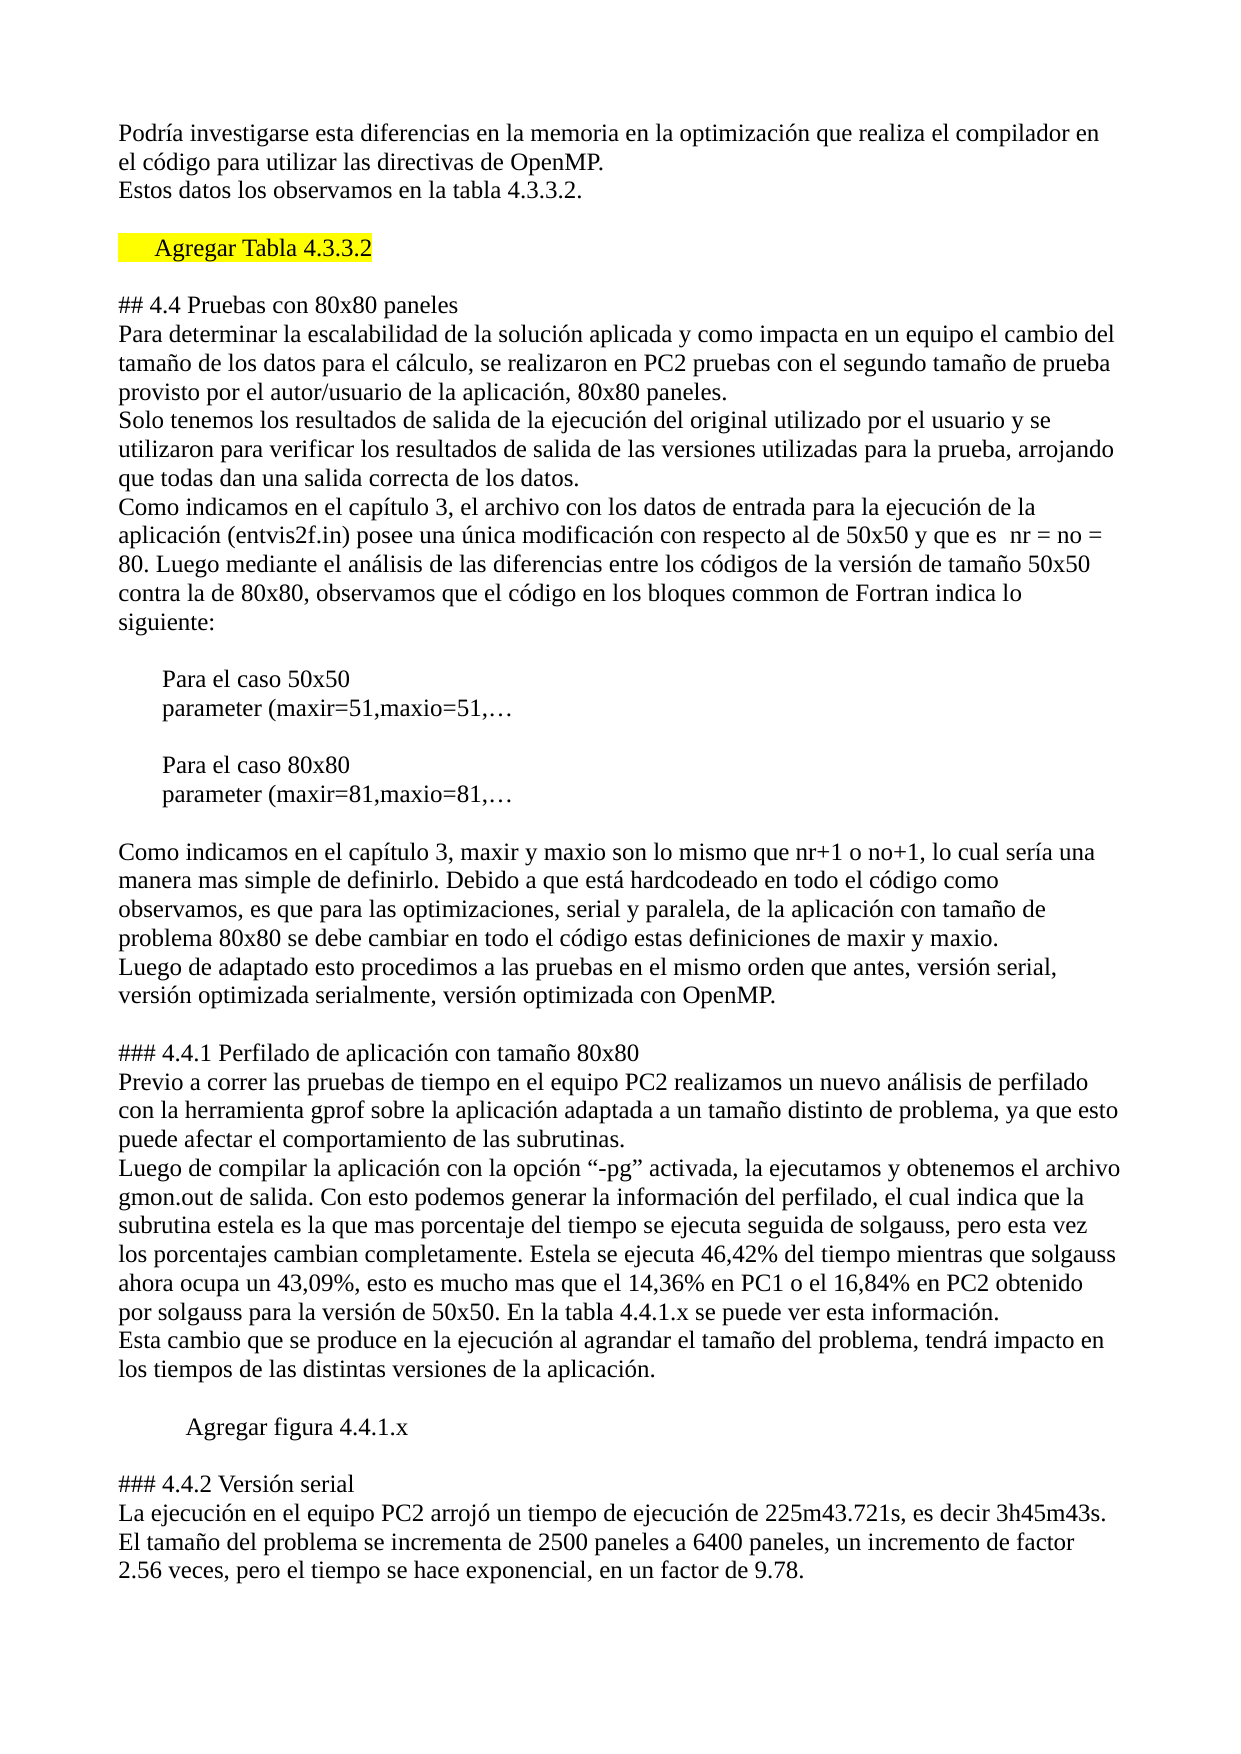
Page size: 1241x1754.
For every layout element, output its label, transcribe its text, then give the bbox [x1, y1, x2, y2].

text Solo tenemos los resultados de salida de la ejecución del original utilizado por el usuario y se utilizaron para verificar los resultados de salida de las versiones utilizadas para la prueba, arrojando que todas dan una salida correcta de los datos. [118, 406, 1122, 492]
text Para determinar la escalabilidad de la solución aplicada y como impacta en un equipo el cambio del tamaño de los datos para el cálculo, se realizaron en PC2 pruebas con el segundo tamaño de prueba provisto por el autor/usuario de la aplicación, 80x80 paneles. [118, 319, 1122, 406]
text ### 4.4.1 Perfilado de aplicación con tamaño 80x80 [118, 1038, 1122, 1067]
text Para el caso 80x80 [118, 751, 1122, 779]
text Agregar figura 4.4.1.x [118, 1412, 1122, 1441]
text parameter (maxir=51,maxio=51,… [118, 693, 1122, 722]
text Luego de adaptado esto procedimos a las pruebas en el mismo orden que antes, versión serial, versión optimizada serialmente, versión optimizada con OpenMP. [118, 952, 1122, 1009]
text ### 4.4.2 Versión serial [118, 1469, 1122, 1498]
text Como indicamos en el capítulo 3, el archivo con los datos de entrada para la ejecución de la aplicación (entvis2f.in) posee una única modificación con respecto al de 50x50 y que es nr = no = 80. Luego mediante el análisis de las diferencias entre los códigos de la versión de tamaño 50x50 contra la de 80x80, observamos que el código en los bloques common de Fortran indica lo siguiente: [118, 492, 1122, 636]
text Como indicamos en el capítulo 3, maxir y maxio son lo mismo que nr+1 o no+1, lo cual sería una manera mas simple de definirlo. Debido a que está hardcodeado en todo el código como observamos, es que para las optimizaciones, serial y paralela, de la aplicación con tamaño de problema 80x80 se debe cambiar en todo el código estas definiciones de maxir y maxio. [118, 837, 1122, 952]
text Luego de compilar la aplicación con la opción “-pg” activada, la ejecutamos y obtenemos el archivo gmon.out de salida. Con esto podemos generar la información del perfilado, el cual indica que la subrutina estela es la que mas porcentaje del tiempo se ejecuta seguida de solgauss, pero esta vez los porcentajes cambian completamente. Estela se ejecuta 46,42% del tiempo mientras que solgauss ahora ocupa un 43,09%, esto es mucho mas que el 14,36% en PC1 o el 16,84% en PC2 obtenido por solgauss para la versión de 50x50. En la tabla 4.4.1.x se puede ver esta información. [118, 1153, 1122, 1326]
text parameter (maxir=81,maxio=81,… [118, 779, 1122, 808]
text Estos datos los observamos en la tabla 4.3.3.2. [118, 176, 1122, 204]
text Agregar Tabla 4.3.3.2 [118, 233, 1122, 262]
text Podría investigarse esta diferencias en la memoria en la optimización que realiza el compilador en el código para utilizar las directivas de OpenMP. [118, 118, 1122, 176]
text La ejecución en el equipo PC2 arrojó un tiempo de ejecución de 225m43.721s, es decir 3h45m43s. El tamaño del problema se incrementa de 2500 paneles a 6400 paneles, un incremento de factor 2.56 veces, pero el tiempo se hace exponencial, en un factor de 9.78. [118, 1498, 1122, 1584]
text Previo a correr las pruebas de tiempo en el equipo PC2 realizamos un nuevo análisis de perfilado con la herramienta gprof sobre la aplicación adaptada a un tamaño distinto de problema, ya que esto puede afectar el comportamiento de las subrutinas. [118, 1067, 1122, 1153]
text Para el caso 50x50 [118, 664, 1122, 693]
text ## 4.4 Pruebas con 80x80 paneles [118, 291, 1122, 319]
text Esta cambio que se produce en la ejecución al agrandar el tamaño del problema, tendrá impacto en los tiempos de las distintas versiones de la aplicación. [118, 1326, 1122, 1383]
